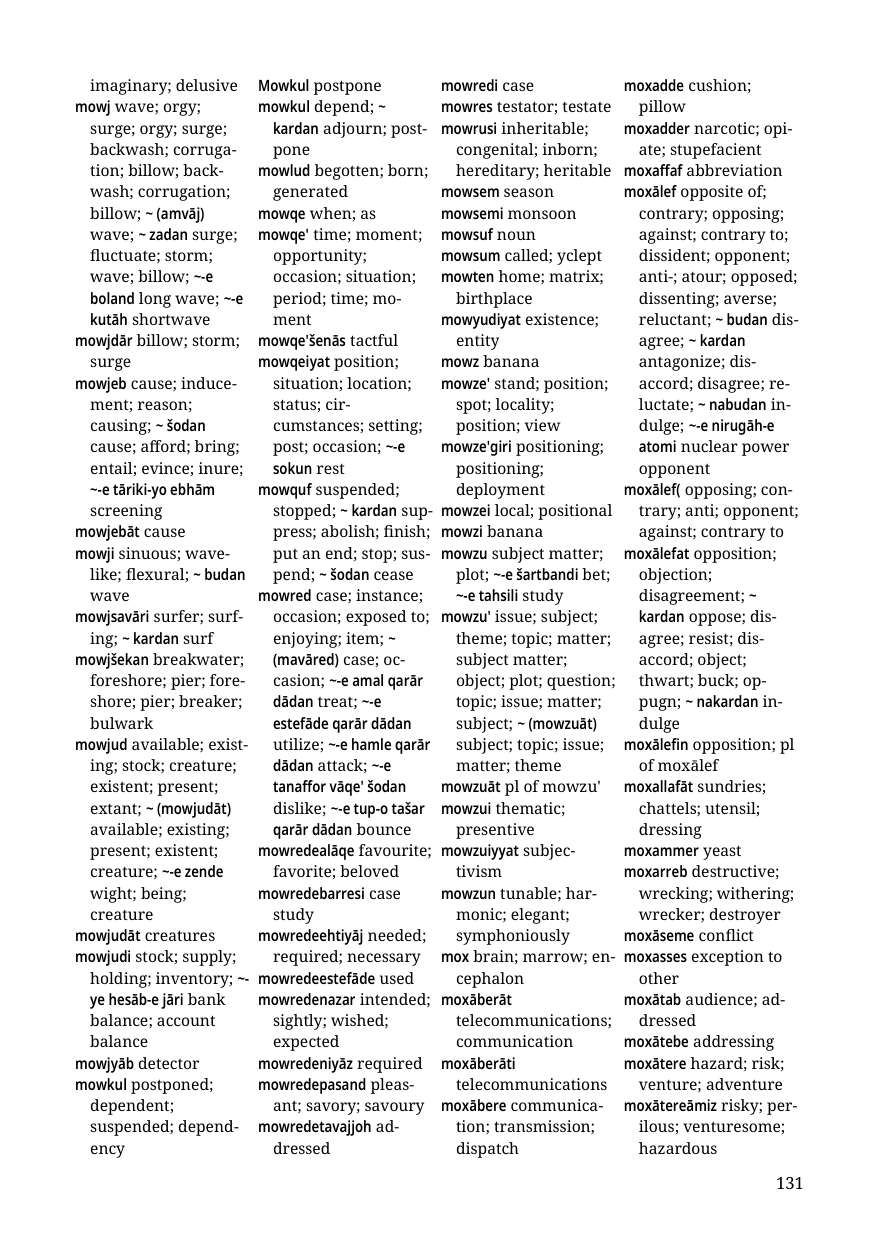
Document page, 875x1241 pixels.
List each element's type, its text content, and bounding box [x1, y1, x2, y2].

text mowzuiyyat subjec­tivism [441, 840, 616, 882]
text moxālef opposite of; con­trary; opposing; against; contrary to; dis­sident; op­ponent; anti-; atour; op­posed; dissent­ing; averse; reluctant; ~ budan dis­agree; ~ kardan antago­nize; dis­accord; disagree; re­luctate; ~ nabudan in­dulge; ~-e nirugāh-e atomi nu­clear power op­ponent [624, 181, 799, 479]
text mowjdār billow; storm; surge [75, 330, 250, 372]
text mowj wave; orgy; surge; orgy; surge; backwash; corruga­tion; billow; back­wash; cor­rugation; billow; ~ (amvāj) wave; ~ zadan surge; fluctu­ate; storm; wave; billow; ~-e boland long wave; ~-e kutāh shortwave [75, 96, 250, 330]
text mowyudiyat existence; en­tity [441, 309, 616, 351]
text mowqe' time; moment; op­portunity; occasion; situa­tion; period; time; mo­ment [258, 224, 433, 330]
text moxālefin opposition; pl of moxālef [624, 734, 799, 776]
text mowred case; instance; oc­casion; exposed to; enjoyi­ng; item; ~ (mavāred) case; oc­casion; ~-e amal qarār dādan treat; ~-e estefāde qarār dādan utilize; ~-e hamle qarār dādan at­tack; ~-e tanaffor vāqe' šodan dis­like; ~-e tup-o tašar qarār dādan bounce [258, 585, 433, 840]
text moxātereāmiz risky; per­ilous; venturesome; haz­ardous [624, 1095, 799, 1159]
text moxāberāt telecommunica­tions; communica­tion [441, 989, 616, 1052]
text mowzei local; positional [441, 500, 616, 521]
text mowjudi stock; supply; hold­ing; inventory; ~-ye hesāb-e jāri bank bal­ance; account balance [75, 946, 250, 1052]
text mowredebarresi case study [258, 882, 433, 925]
text mowres testator; testate [441, 96, 616, 117]
text mowqe when; as [258, 202, 433, 224]
text mowkul postponed; depend­ent; suspended; depend­ency [75, 1074, 250, 1159]
text mowredeniyāz required [258, 1052, 433, 1074]
text mowsem season [441, 181, 616, 202]
text mowsum called; yclept [441, 245, 616, 266]
text mowqe'šenās tactful [258, 330, 433, 351]
text imagi­nary; delusive [75, 75, 250, 96]
text moxābere communica­tion; transmission; dis­patch [441, 1095, 616, 1159]
text mowjeb cause; induce­ment; reason; causing; ~ šodan cause; afford; bring; en­tail; evince; in­ure; ~-e tāriki-yo ebhām screen­ing [75, 372, 250, 521]
text moxammer yeast [624, 840, 799, 861]
text moxātebe addressing [624, 1031, 799, 1052]
text moxālef( opposing; con­trary; anti; opponent; against; con­trary to [624, 479, 799, 542]
text mowjebāt cause [75, 521, 250, 542]
text mowjudāt creatures [75, 925, 250, 946]
text moxasses exception to other [624, 946, 799, 989]
text mowrusi inheritable; con­genital; inborn; heredi­tary; heri­table [441, 117, 616, 181]
text mowji sinuous; wave­like; flexu­ral; ~ budan wave [75, 542, 250, 606]
text mowredeehtiyāj needed; re­quired; necessary [258, 925, 433, 967]
text mowkul depend; ~ kardan ad­journ; post­pone [258, 96, 433, 160]
text mowzui thematic; present­ive [441, 797, 616, 840]
text mowredealāqe favourite; fa­vorite; beloved [258, 840, 433, 882]
text moxarreb destructive; wreck­ing; withering; wrecker; de­stroyer [624, 861, 799, 925]
text mowzu subject matter; plot; ~-e šartbandi bet; ~-e tahsili study [441, 542, 616, 606]
text moxāseme conflict [624, 925, 799, 946]
text mowjšekan breakwater; fore­shore; pier; fore­shore; pier; breaker; bul­wark [75, 649, 250, 734]
text mox brain; marrow; en­cephalon [441, 946, 616, 989]
text moxadde cushion; pillow [624, 75, 799, 117]
text mowredetavajjoh ad­dressed [258, 1116, 433, 1159]
text moxaffaf abbreviation [624, 160, 799, 181]
text mowzi banana [441, 521, 616, 542]
text mowsuf noun [441, 224, 616, 245]
text mowredepasand pleas­ant; sa­vory; savoury [258, 1074, 433, 1116]
text mowze'giri positioning; po­sitioning; deployment [441, 436, 616, 500]
text mowquf suspended; stopped; ~ kardan sup­press; abolish; finish; put an end; stop; sus­pend; ~ šodan cease [258, 479, 433, 585]
text moxātab audience; ad­dressed [624, 989, 799, 1031]
text mowredi case [441, 75, 616, 96]
text mowzu' issue; subject; theme; topic; matter; sub­ject matter; object; plot; question; topic; issue; matter; subject; ~ (mowzuāt) subject; topic; is­sue; matter; theme [441, 606, 616, 776]
text mowz banana [441, 351, 616, 372]
text mowjyāb detector [75, 1052, 250, 1074]
text mowze' stand; position; spot; locality; position; view [441, 372, 616, 436]
text mowredeestefāde used [258, 967, 433, 989]
text mowzun tunable; har­monic; ele­gant; sympho­niously [441, 882, 616, 946]
text mowqeiyat position; situat­ion; location; status; cir­cumstances; setting; post; occa­sion; ~-e sokun rest [258, 351, 433, 479]
text moxallafāt sundries; chat­tels; utensil; dressing [624, 776, 799, 840]
text mowlud begotten; born; gener­ated [258, 160, 433, 202]
text mowzuāt pl of mowzu' [441, 776, 616, 797]
text mowsemi monsoon [441, 202, 616, 224]
text mowten home; matrix; birth­place [441, 266, 616, 309]
text moxālefat opposition; ob­jection; disagreement; ~ kardan oppose; dis­agree; resist; dis­accord; object; thwart; buck; op­pugn; ~ nakardan in­dulge [624, 542, 799, 734]
text mowjsavāri surfer; surf­ing; ~ kardan surf [75, 606, 250, 649]
text moxadder narcotic; opi­ate; stu­pefacient [624, 117, 799, 160]
text Mowkul postpone [258, 75, 433, 96]
text mowjud available; exist­ing; stock; creature; exis­tent; present; extant; ~ (mowjudāt) available; ex­isting; present; exis­tent; creature; ~-e zende wight; being; creature [75, 734, 250, 925]
text moxātere hazard; risk; ven­ture; adventure [624, 1052, 799, 1095]
text mowredenazar intended; sightly; wished; expected [258, 989, 433, 1052]
text moxāberāti telecommuni­cations [441, 1052, 616, 1095]
